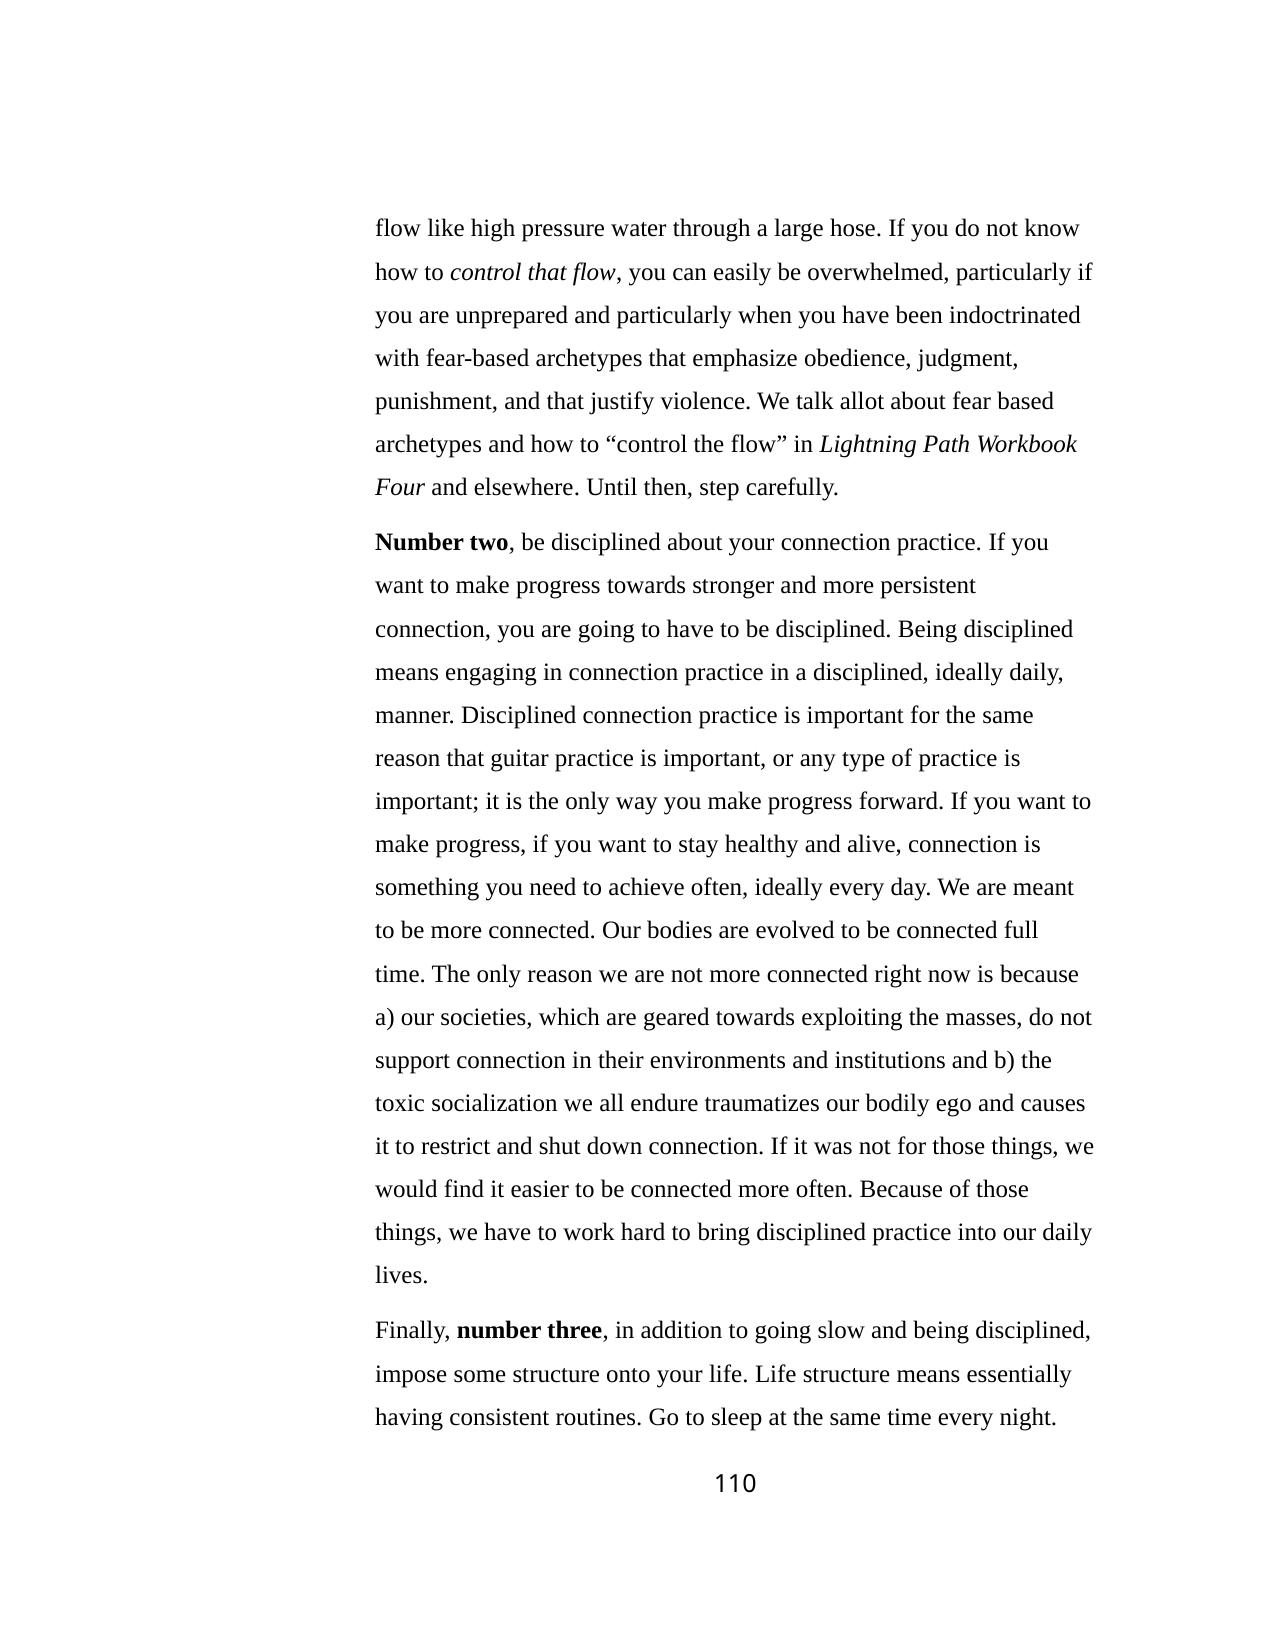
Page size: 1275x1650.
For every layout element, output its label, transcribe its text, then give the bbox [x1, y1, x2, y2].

text Finally, number three, in addition to going slow and being disciplined, impose some structure onto your life. Life structure means essentially having consistent routines. Go to sleep at the same time every night. [375, 1316, 1095, 1431]
text Number two, be disciplined about your connection practice. If you want to make progress towards stronger and more persistent connection, you are going to have to be disciplined. Being disciplined means engaging in connection practice in a disciplined, ideally daily, manner. Disciplined connection practice is important for the same reason that guitar practice is important, or any type of practice is important; it is the only way you make progress forward. If you want to make progress, if you want to stay healthy and alive, connection is something you need to achieve often, ideally every day. We are meant to be more connected. Our bodies are evolved to be connected full time. The only reason we are not more connected right now is because a) our societies, which are geared towards exploiting the masses, do not support connection in their environments and institutions and b) the toxic socialization we all endure traumatizes our bodily ego and causes it to restrict and shut down connection. If it was not for those things, we would find it easier to be connected more often. Because of those things, we have to work hard to bring disciplined practice into our daily lives. [375, 527, 1095, 1289]
text flow like high pressure water through a large hose. If you do not know how to control that flow, you can easily be overwhelmed, particularly if you are unprepared and particularly when you have been indoctrinated with fear-based archetypes that emphasize obedience, judgment, punishment, and that justify violence. We talk allot about fear based archetypes and how to “control the flow” in Lightning Path Workbook Four and elsewhere. Until then, step carefully. [375, 213, 1095, 501]
